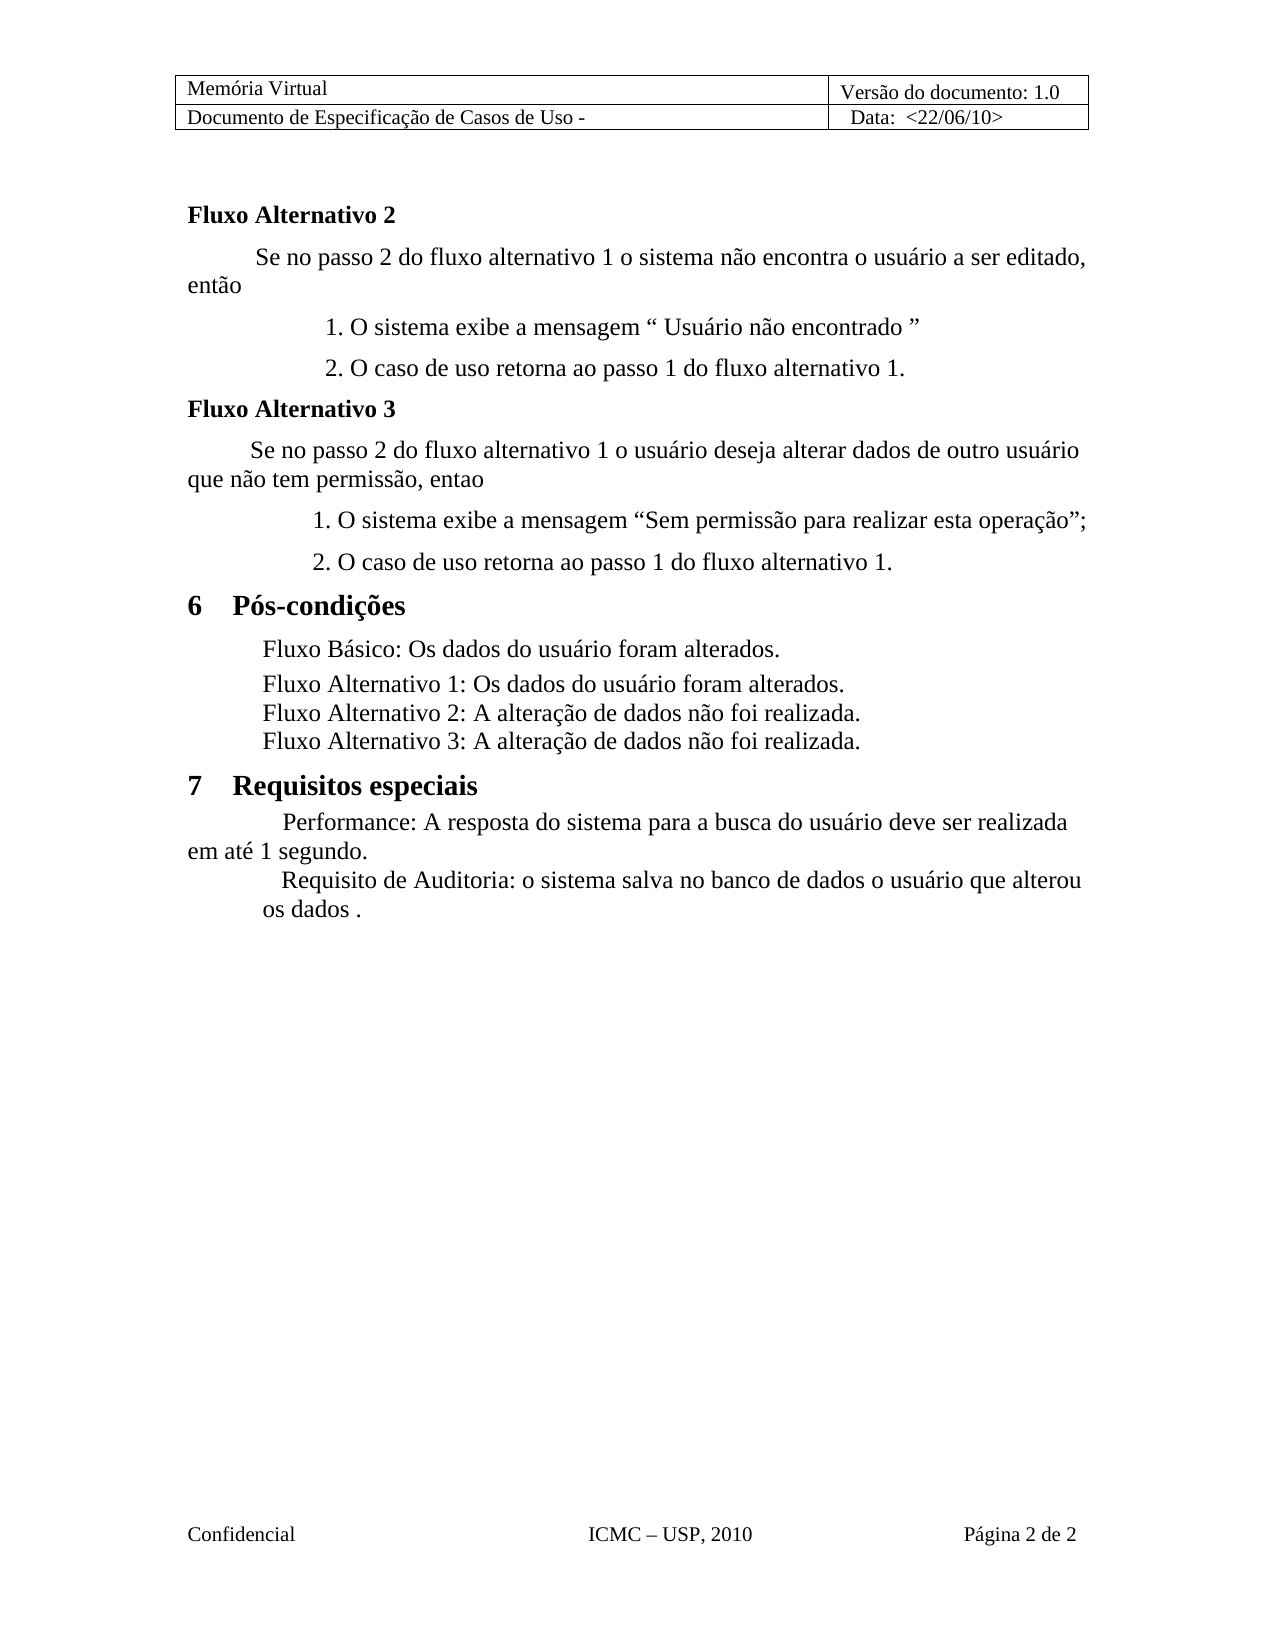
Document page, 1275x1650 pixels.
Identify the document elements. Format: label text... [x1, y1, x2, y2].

list 1. O sistema exibe a mensagem “ Usuário não encontrado ” [187, 312, 1087, 340]
text Performance: A resposta do sistema para a busca do usuário deve ser realizada em até 1 segundo. [187, 807, 1087, 865]
subtitle Pós-condições [187, 588, 1087, 621]
list 2. O caso de uso retorna ao passo 1 do fluxo alternativo 1. [187, 353, 1087, 382]
list Fluxo Alternativo 2 [187, 200, 1087, 229]
subtitle Fluxo Básico: Os dados do usuário foram alterados. [187, 634, 1087, 663]
list 1. O sistema exibe a mensagem “Sem permissão para realizar esta operação”; [187, 505, 1087, 534]
list 2. O caso de uso retorna ao passo 1 do fluxo alternativo 1. [187, 547, 1087, 575]
text Fluxo Alternativo 1: Os dados do usuário foram alterados. [187, 669, 1087, 698]
list Se no passo 2 do fluxo alternativo 1 o usuário deseja alterar dados de outro usuário que não tem permissão, entao [187, 435, 1087, 493]
text Fluxo Alternativo 3: A alteração de dados não foi realizada. [187, 726, 1087, 755]
subtitle Requisitos especiais [187, 768, 1087, 801]
list Fluxo Alternativo 3 [187, 394, 1087, 423]
text Fluxo Alternativo 2: A alteração de dados não foi realizada. [187, 698, 1087, 726]
list Se no passo 2 do fluxo alternativo 1 o sistema não encontra o usuário a ser editado, então [187, 242, 1087, 299]
text Requisito de Auditoria: o sistema salva no banco de dados o usuário que alterou os dados . [262, 865, 1087, 922]
